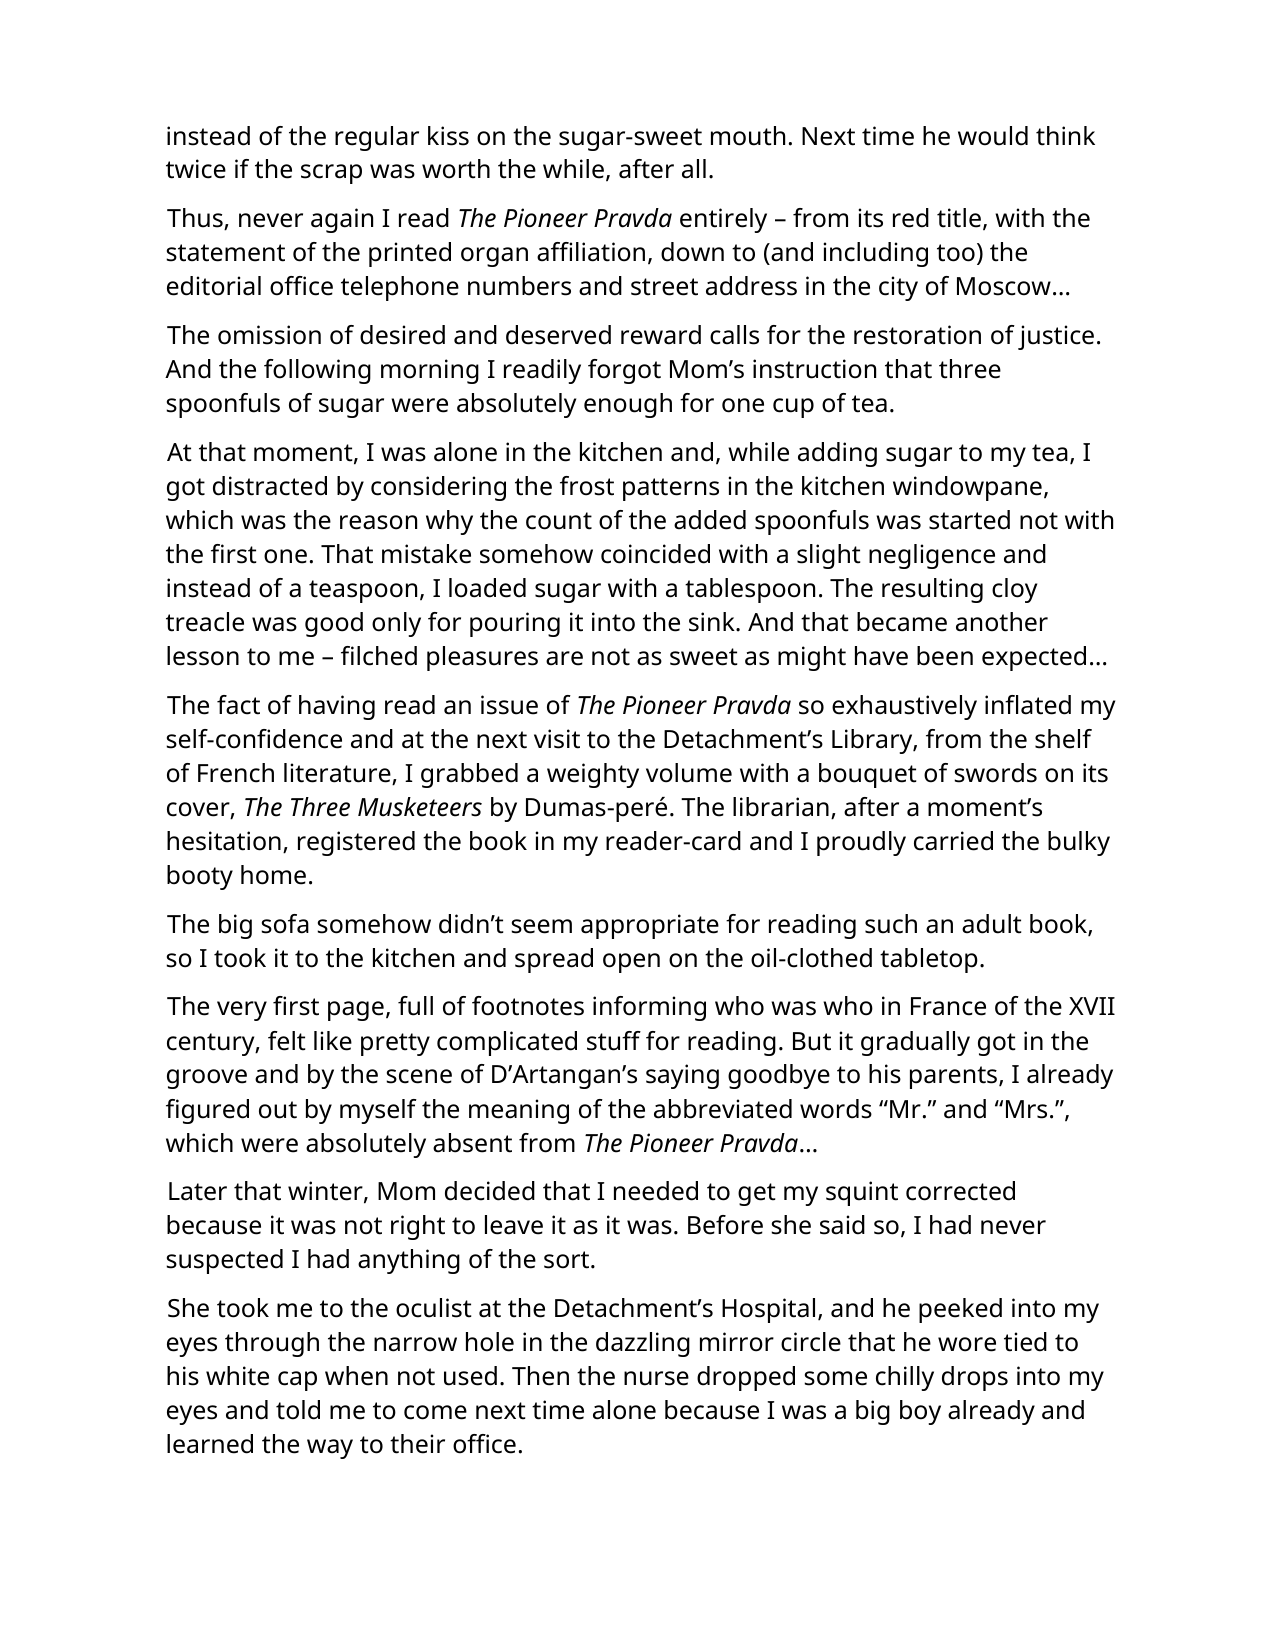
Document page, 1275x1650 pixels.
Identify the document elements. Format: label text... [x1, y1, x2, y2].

text instead of the regular kiss on the sugar-sweet mouth. Next time he would think twice if the scrap was worth the while, after all. [165, 118, 1118, 186]
text The very first page, full of footnotes informing who was who in France of the XVII century, felt like pretty complicated stuff for reading. But it gradually got in the groove and by the scene of D’Artangan’s saying goodbye to his parents, I already figured out by myself the meaning of the abbreviated words “Mr.” and “Mrs.”, which were absolutely absent from The Pioneer Pravda… [165, 989, 1118, 1159]
text Thus, never again I read The Pioneer Pravda entirely – from its red title, with the statement of the printed organ affiliation, down to (and including too) the editorial office telephone numbers and street address in the city of Moscow… [165, 201, 1118, 303]
text Later that winter, Mom decided that I needed to get my squint corrected because it was not right to leave it as it was. Before she said so, I had never suspected I had anything of the sort. [165, 1174, 1118, 1276]
text The fact of having read an issue of The Pioneer Pravda so exhaustively inflated my self-confidence and at the next visit to the Detachment’s Library, from the shelf of French literature, I grabbed a weighty volume with a bouquet of swords on its cover, The Three Musketeers by Dumas-peré. The librarian, after a moment’s hesitation, registered the book in my reader-card and I proudly carried the bulky booty home. [165, 687, 1118, 892]
text She took me to the oculist at the Detachment’s Hospital, and he peeked into my eyes through the narrow hole in the dazzling mirror circle that he wore tied to his white cap when not used. Then the nurse dropped some chilly drops into my eyes and told me to come next time alone because I was a big boy already and learned the way to their office. [165, 1291, 1118, 1461]
text At that moment, I was alone in the kitchen and, while adding sugar to my tea, I got distracted by considering the frost patterns in the kitchen windowpane, which was the reason why the count of the added spoonfuls was started not with the first one. That mistake somehow coincided with a slight negligence and instead of a teaspoon, I loaded sugar with a tablespoon. The resulting cloy treacle was good only for pouring it into the sink. And that became another lesson to me – filched pleasures are not as sweet as might have been expected… [165, 434, 1118, 673]
text The big sofa somehow didn’t seem appropriate for reading such an adult book, so I took it to the kitchen and spread open on the oil-clothed tabletop. [165, 906, 1118, 974]
text The omission of desired and deserved reward calls for the restoration of justice. And the following morning I readily forgot Mom’s instruction that three spoonfuls of sugar were absolutely enough for one cup of tea. [165, 318, 1118, 420]
